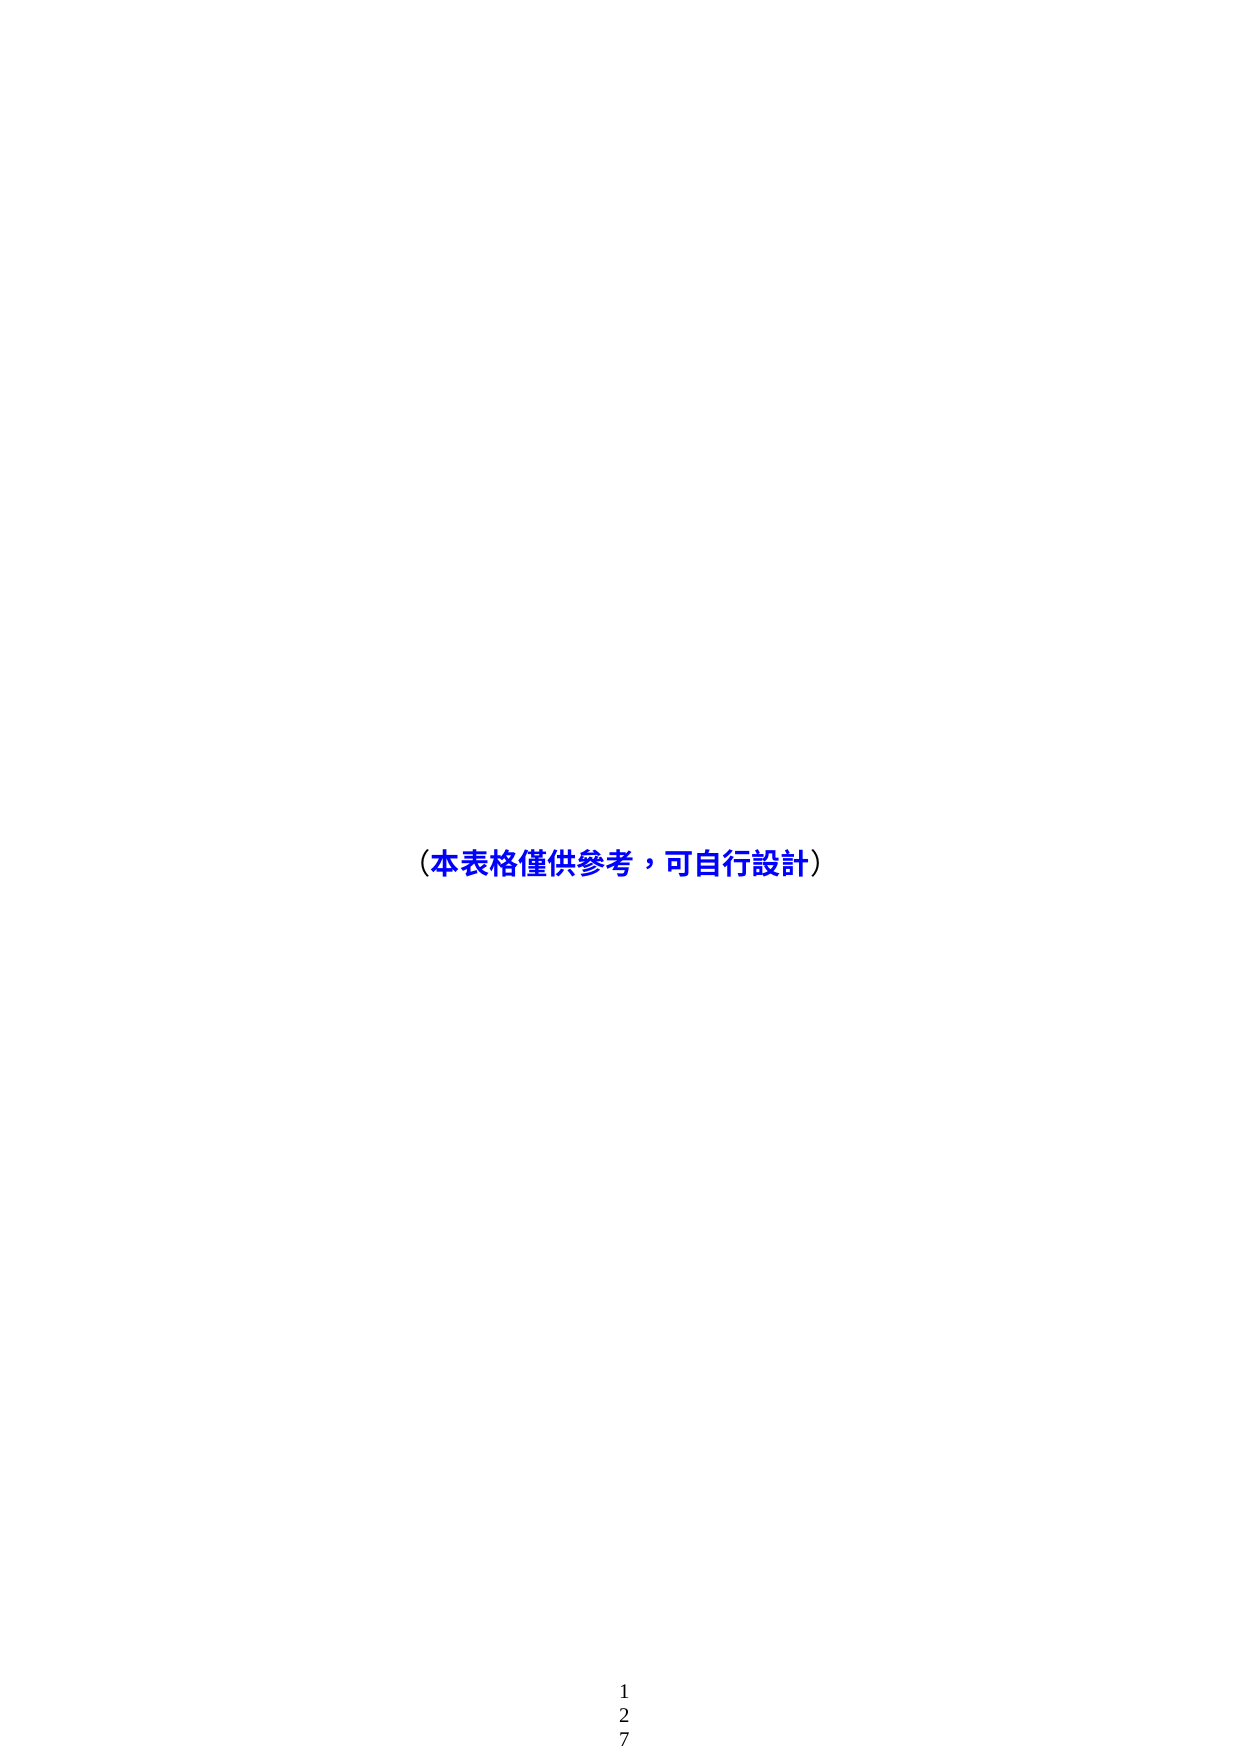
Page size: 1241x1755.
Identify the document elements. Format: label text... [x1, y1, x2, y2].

text （本表格僅供參考，可自行設計） [75, 841, 1165, 883]
